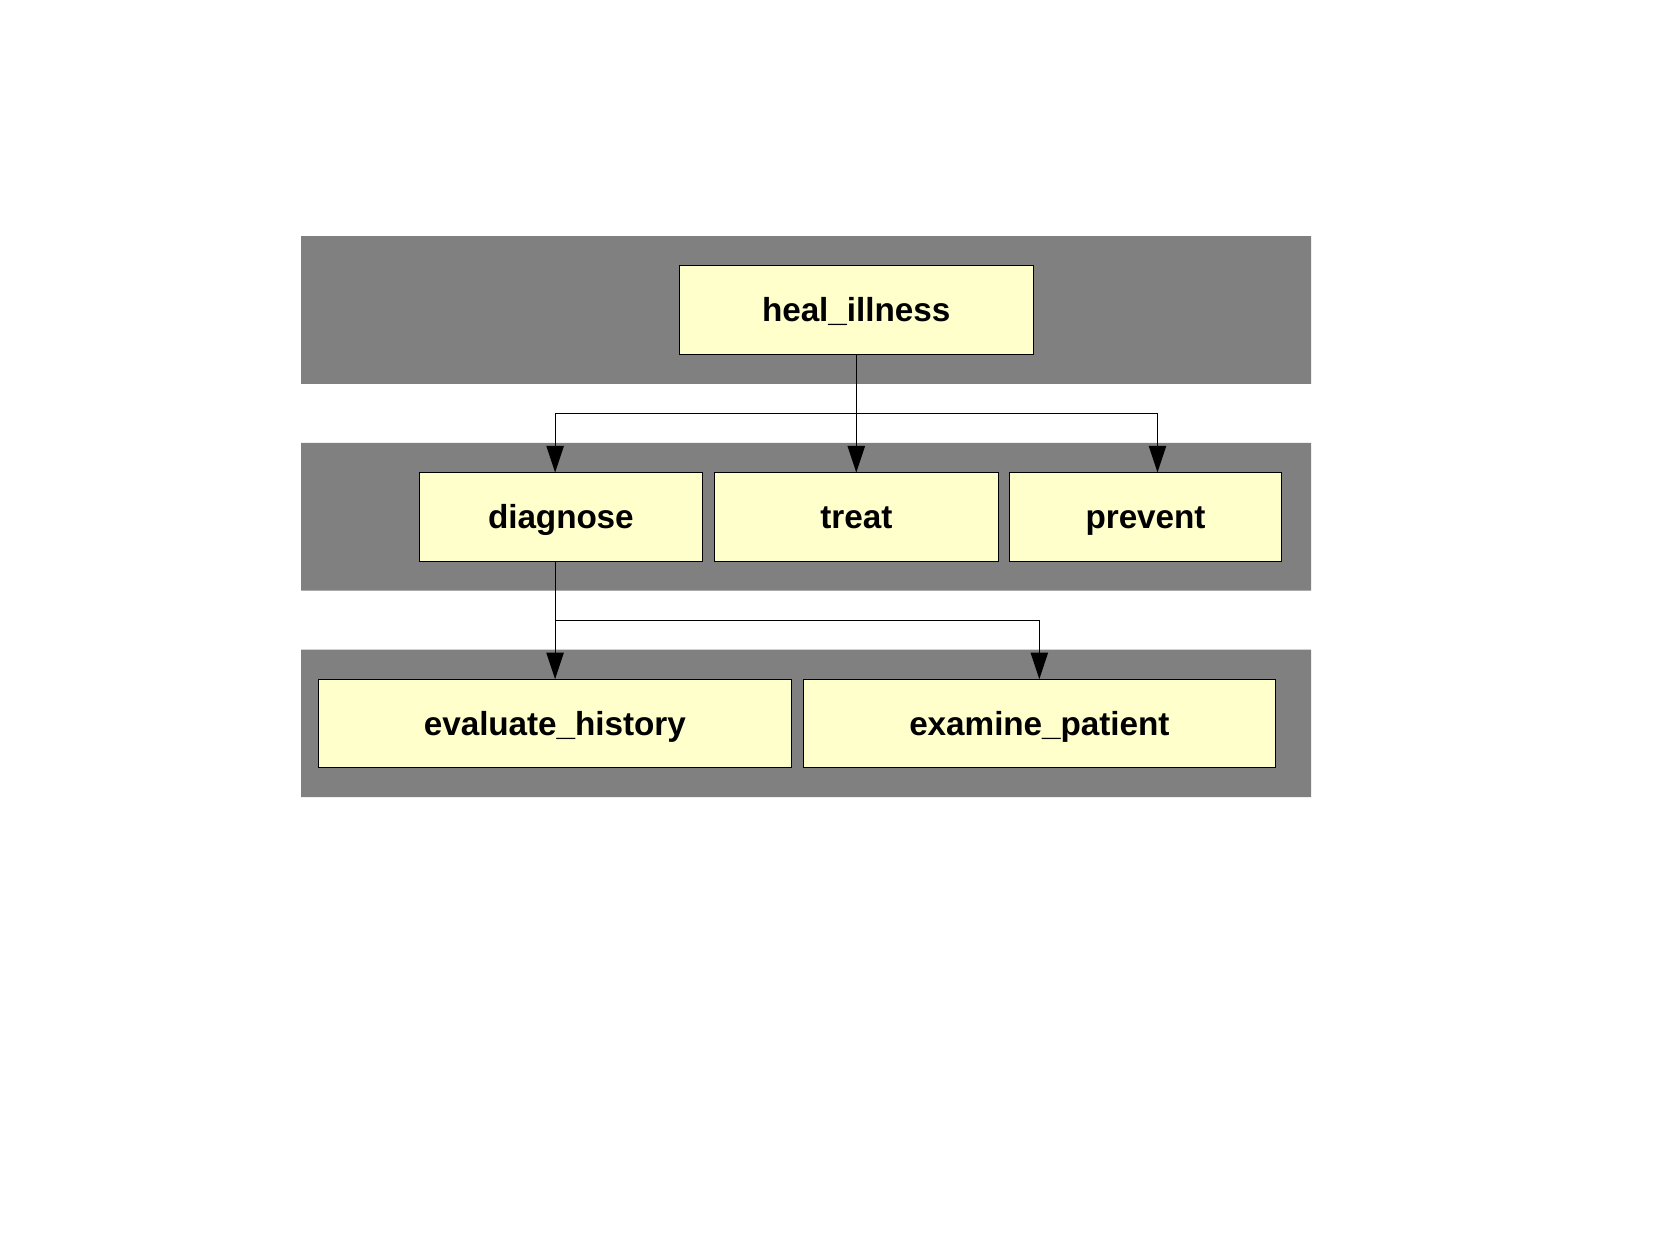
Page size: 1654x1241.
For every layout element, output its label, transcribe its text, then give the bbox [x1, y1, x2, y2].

text_box examine_patient [803, 679, 1276, 768]
text_box [301, 442, 555, 591]
text_box heal_illness [679, 265, 1034, 355]
text_box diagnose [419, 472, 703, 562]
text_box prevent [1009, 472, 1282, 562]
text_box [556, 442, 1312, 591]
text_box [301, 649, 1312, 798]
text_box [301, 236, 1312, 384]
text_box evaluate_history [318, 679, 792, 768]
text_box treat [714, 472, 999, 562]
